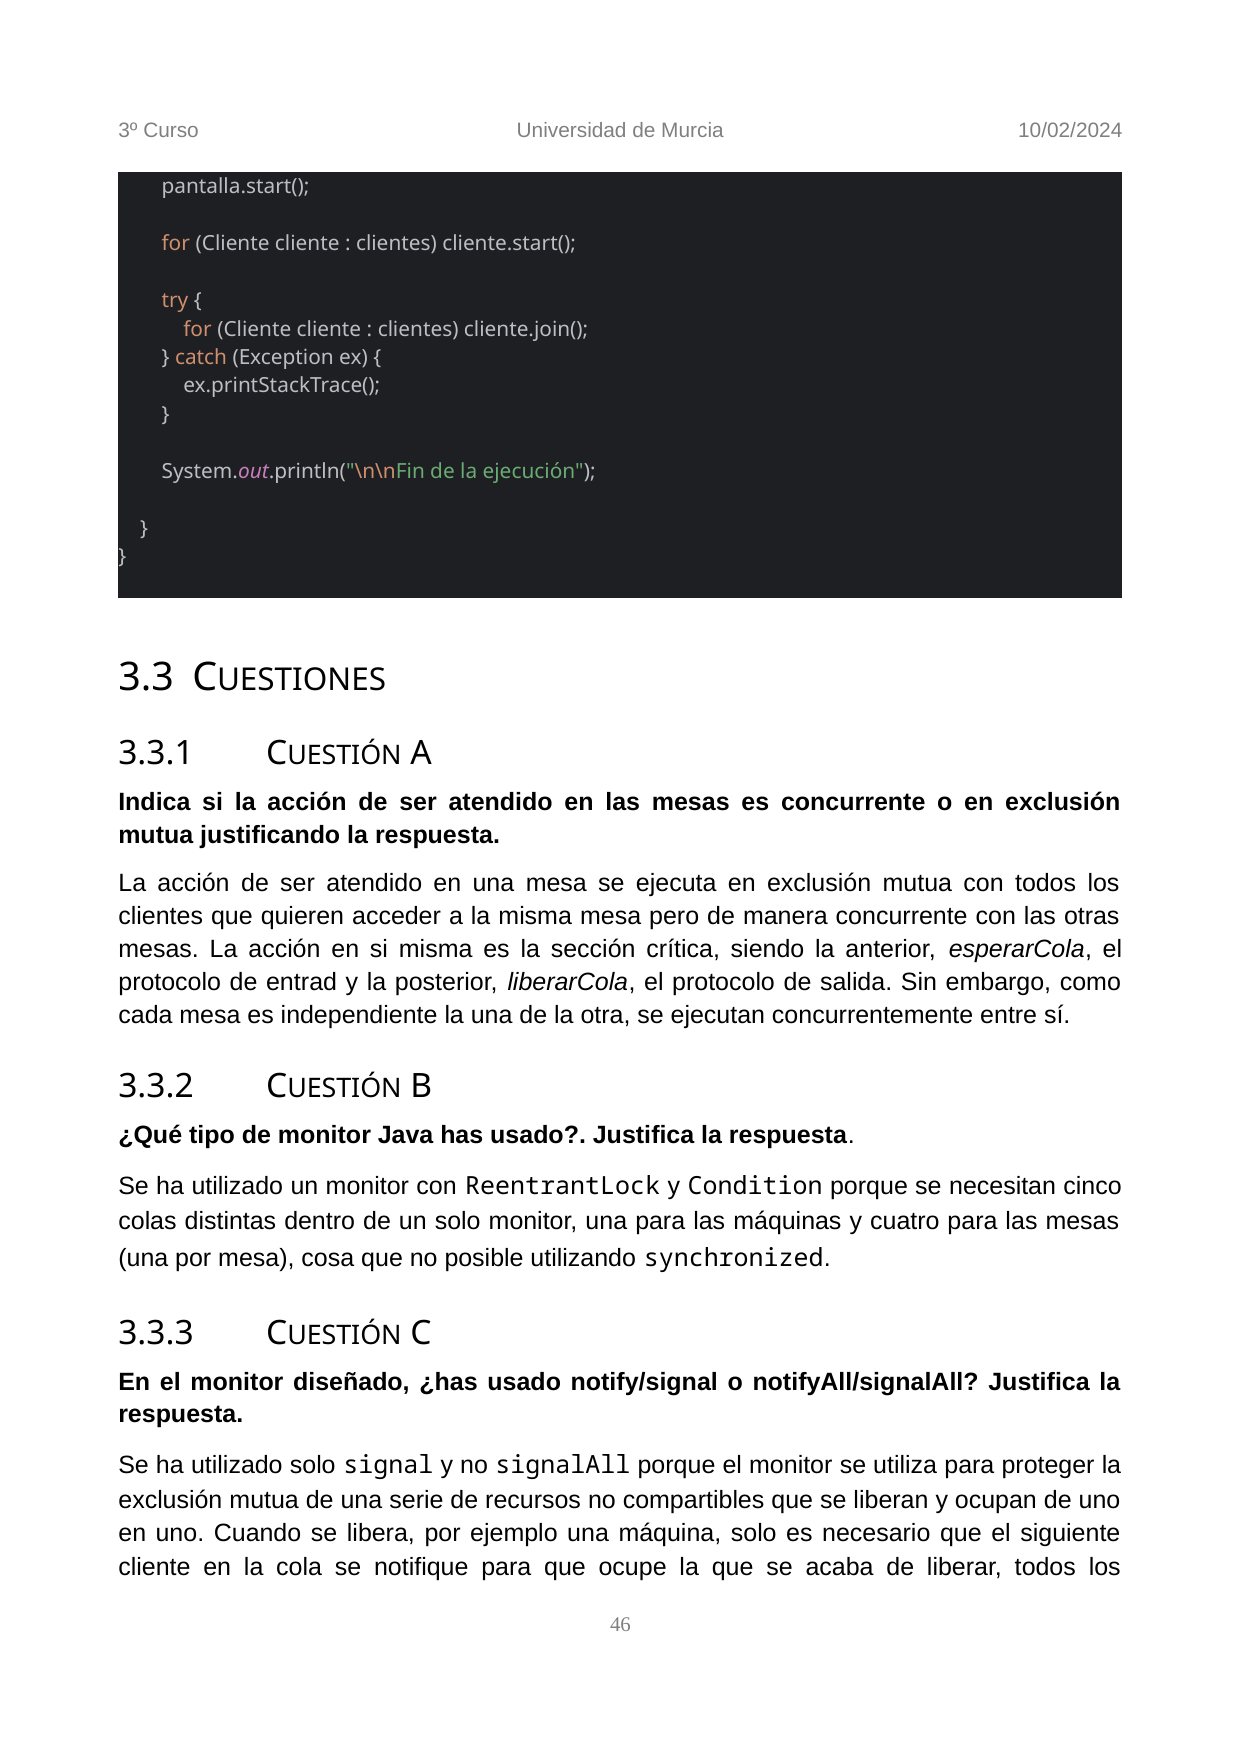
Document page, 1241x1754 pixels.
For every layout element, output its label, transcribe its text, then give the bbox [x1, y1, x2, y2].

subtitle Cuestión A [118, 729, 1122, 774]
text ¿Qué tipo de monitor Java has usado?. Justifica la respuesta. [118, 1120, 1122, 1149]
text En el monitor diseñado, ¿has usado notify/signal o notifyAll/signalAll? Justifica la respuesta. [118, 1366, 1122, 1428]
subtitle Cuestiones [118, 648, 1122, 702]
subtitle Cuestión C [118, 1308, 1122, 1354]
text Se ha utilizado un monitor con ReentrantLock y Condition porque se necesitan cinco colas distintas dentro de un solo monitor, una para las máquinas y cuatro para las mesas (una por mesa), cosa que no posible utilizando synchronized. [118, 1168, 1122, 1274]
text pantalla.start(); for (Cliente cliente : clientes) cliente.start(); try { for (Cliente cliente : clientes) cliente.join(); } catch (Exception ex) { ex.printStackTrace(); } System.out.println("\n\nFin de la ejecución"); } } [118, 172, 1122, 598]
text La acción de ser atendido en una mesa se ejecuta en exclusión mutua con todos los clientes que quieren acceder a la misma mesa pero de manera concurrente con las otras mesas. La acción en si misma es la sección crítica, siendo la anterior, esperarCola, el protocolo de entrad y la posterior, liberarCola, el protocolo de salida. Sin embargo, como cada mesa es independiente la una de la otra, se ejecutan concurrentemente entre sí. [118, 868, 1122, 1028]
subtitle Cuestión B [118, 1062, 1122, 1108]
text Se ha utilizado solo signal y no signalAll porque el monitor se utiliza para proteger la exclusión mutua de una serie de recursos no compartibles que se liberan y ocupan de uno en uno. Cuando se libera, por ejemplo una máquina, solo es necesario que el siguiente cliente en la cola se notifique para que ocupe la que se acaba de liberar, todos los [118, 1447, 1122, 1580]
text Indica si la acción de ser atendido en las mesas es concurrente o en exclusión mutua justificando la respuesta. [118, 787, 1122, 849]
